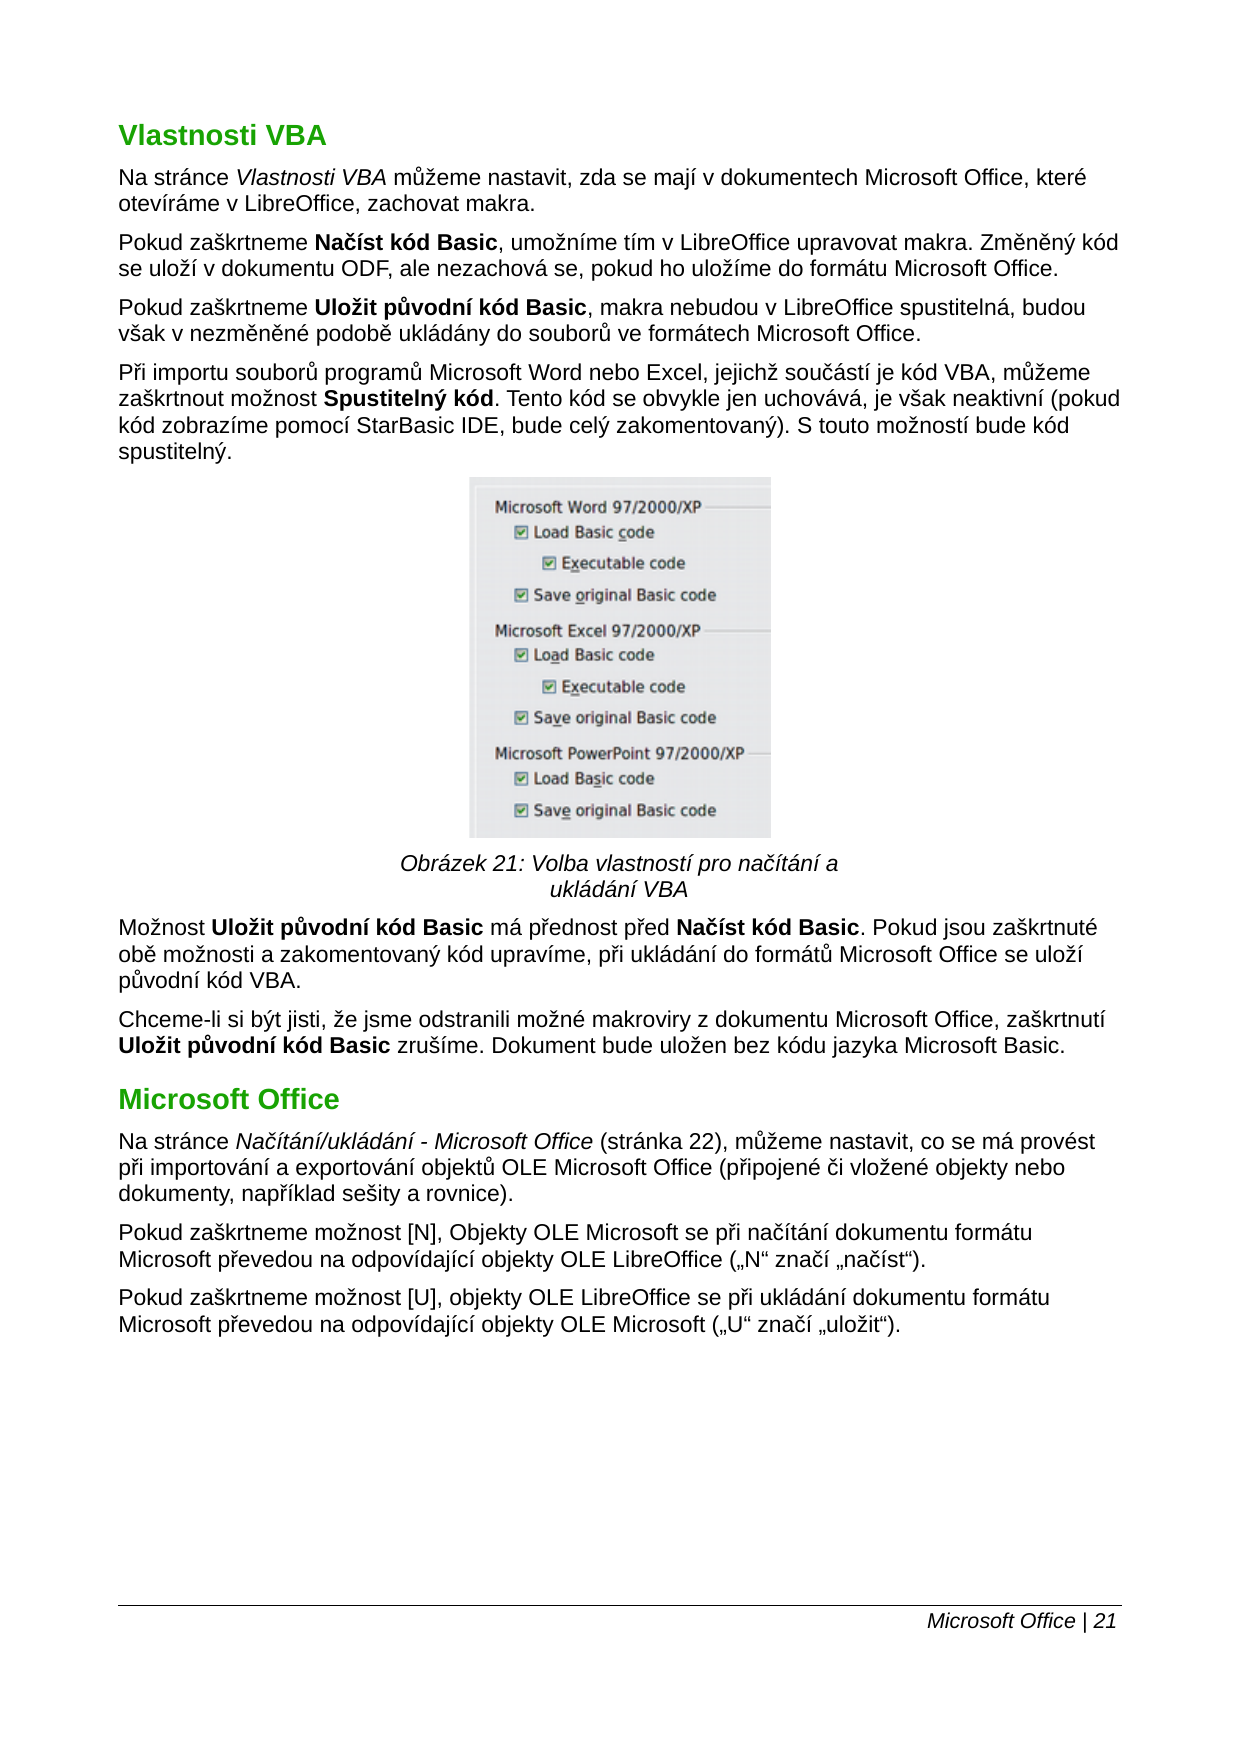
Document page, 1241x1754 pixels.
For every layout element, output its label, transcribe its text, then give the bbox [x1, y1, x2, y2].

text Pokud zaškrtneme možnost [N], Objekty OLE Microsoft se při načítání dokumentu formátu Microsoft převedou na odpovídající objekty OLE LibreOffice („N“ značí „načíst“). [118, 1219, 1122, 1272]
text Pokud zaškrtneme Uložit původní kód Basic, makra nebudou v LibreOffice spustitelná, budou však v nezměněné podobě ukládány do souborů ve formátech Microsoft Office. [118, 294, 1122, 347]
text Pokud zaškrtneme možnost [U], objekty OLE LibreOffice se při ukládání dokumentu formátu Microsoft převedou na odpovídající objekty OLE Microsoft („U“ značí „uložit“). [118, 1284, 1122, 1337]
subtitle Vlastnosti VBA [118, 118, 1122, 152]
picture [469, 477, 771, 838]
text Na stránce Vlastnosti VBA můžeme nastavit, zda se mají v dokumentech Microsoft Office, které otevíráme v LibreOffice, zachovat makra. [118, 163, 1122, 216]
text Obrázek 21: Volba vlastností pro načítání a ukládání VBA [364, 850, 876, 902]
text Na stránce Načítání/ukládání - Microsoft Office (stránka 22), můžeme nastavit, co se má provést při importování a exportování objektů OLE Microsoft Office (připojené či vložené objekty nebo dokumenty, například sešity a rovnice). [118, 1128, 1122, 1207]
text Možnost Uložit původní kód Basic má přednost před Načíst kód Basic. Pokud jsou zaškrtnuté obě možnosti a zakomentovaný kód upravíme, při ukládání do formátů Microsoft Office se uloží původní kód VBA. [118, 914, 1122, 993]
subtitle Microsoft Office [118, 1082, 1122, 1116]
text Chceme-li si být jisti, že jsme odstranili možné makroviry z dokumentu Microsoft Office, zaškrtnutí Uložit původní kód Basic zrušíme. Dokument bude uložen bez kódu jazyka Microsoft Basic. [118, 1006, 1122, 1059]
text Při importu souborů programů Microsoft Word nebo Excel, jejichž součástí je kód VBA, můžeme zaškrtnout možnost Spustitelný kód. Tento kód se obvykle jen uchovává, je však neaktivní (pokud kód zobrazíme pomocí StarBasic IDE, bude celý zakomentovaný). S touto možností bude kód spustitelný. [118, 359, 1122, 464]
text Pokud zaškrtneme Načíst kód Basic, umožníme tím v LibreOffice upravovat makra. Změněný kód se uloží v dokumentu ODF, ale nezachová se, pokud ho uložíme do formátu Microsoft Office. [118, 229, 1122, 281]
